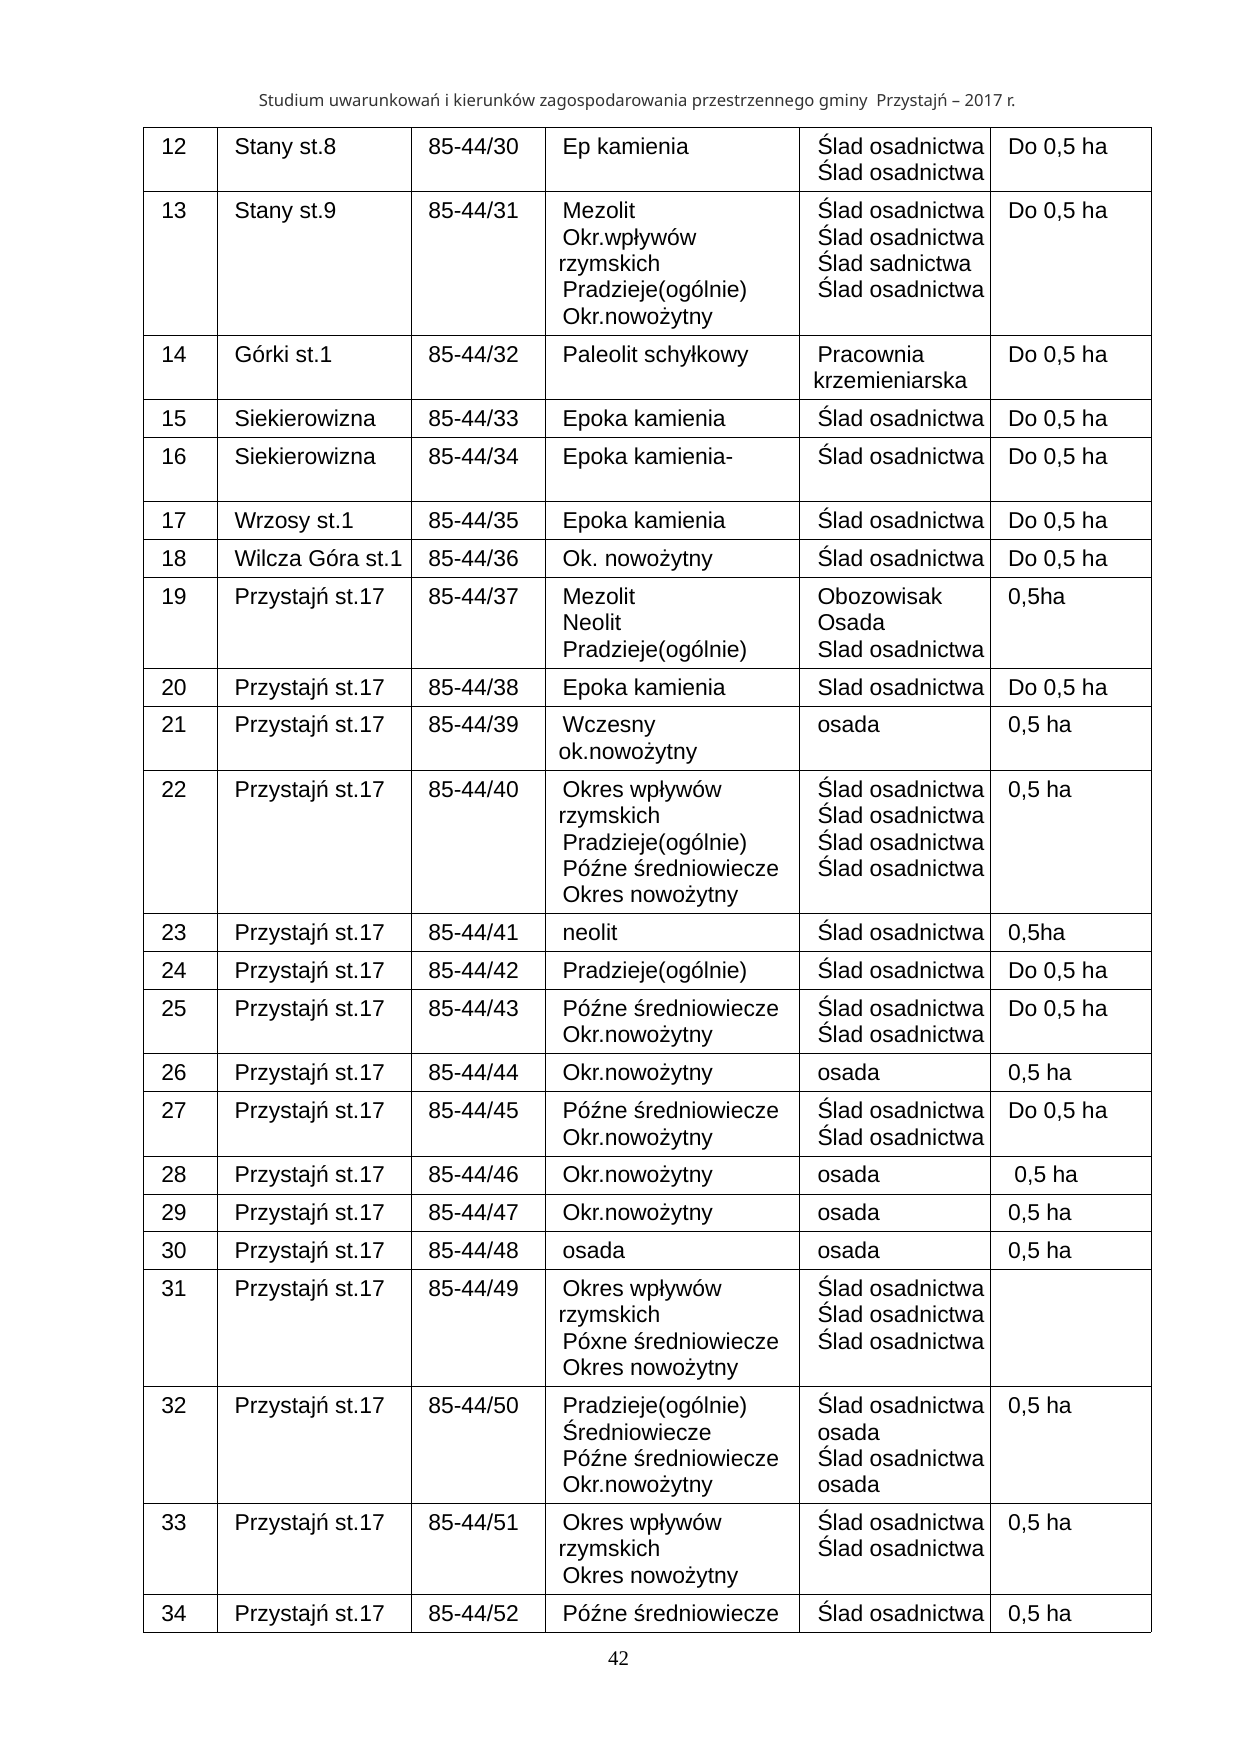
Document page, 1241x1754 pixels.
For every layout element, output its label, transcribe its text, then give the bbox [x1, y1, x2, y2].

table_cell 0,5 ha [991, 1232, 1151, 1269]
table_cell osada [800, 1195, 990, 1231]
table_cell Wilcza Góra st.1 [218, 540, 411, 577]
table_cell 21 [144, 707, 217, 770]
table_cell Do 0,5 ha [991, 540, 1151, 577]
table_cell 14 [144, 336, 217, 399]
table_cell Do 0,5 ha [991, 952, 1151, 989]
table_cell 85-44/41 [412, 914, 545, 951]
table_cell 26 [144, 1054, 217, 1091]
table_cell Ślad osadnictwa osada Ślad osadnictwa osada [800, 1387, 990, 1503]
table_cell Przystajń st.17 [218, 990, 411, 1053]
table_cell Przystajń st.17 [218, 1157, 411, 1193]
table_cell osada [800, 1232, 990, 1269]
table_cell Do 0,5 ha [991, 1092, 1151, 1156]
table_cell Ślad osadnictwa Ślad osadnictwa [800, 990, 990, 1053]
table_cell 85-44/33 [412, 400, 545, 437]
table_cell 0,5 ha [991, 1387, 1151, 1503]
table_cell Slad osadnictwa [800, 669, 990, 706]
table_cell Ślad osadnictwa [800, 914, 990, 951]
table_cell Późne średniowiecze [546, 1595, 799, 1632]
table_cell [991, 1270, 1151, 1386]
table_cell 85-44/50 [412, 1387, 545, 1503]
table_cell 20 [144, 669, 217, 706]
table_cell Epoka kamienia [546, 669, 799, 706]
table_cell Ślad osadnictwa Ślad osadnictwa Ślad osadnictwa [800, 1270, 990, 1386]
table_cell Ślad osadnictwa [800, 1595, 990, 1632]
table_cell Pradzieje(ogólnie) [546, 952, 799, 989]
table_cell 24 [144, 952, 217, 989]
table_cell Ślad osadnictwa [800, 952, 990, 989]
table_cell 85-44/49 [412, 1270, 545, 1386]
table_cell Pracownia krzemieniarska [800, 336, 990, 399]
table_cell Do 0,5 ha [991, 336, 1151, 399]
table_cell neolit [546, 914, 799, 951]
table_cell Przystajń st.17 [218, 1504, 411, 1594]
table_cell 0,5ha [991, 914, 1151, 951]
table_cell 0,5 ha [991, 1504, 1151, 1594]
table_cell 30 [144, 1232, 217, 1269]
table_cell Przystajń st.17 [218, 1595, 411, 1632]
table_cell Do 0,5 ha [991, 669, 1151, 706]
table_cell Okr.nowożytny [546, 1054, 799, 1091]
table_cell 31 [144, 1270, 217, 1386]
table_cell Przystajń st.17 [218, 1270, 411, 1386]
table_cell 23 [144, 914, 217, 951]
table_cell Do 0,5 ha [991, 438, 1151, 501]
table_cell 17 [144, 502, 217, 539]
table_cell Przystajń st.17 [218, 669, 411, 706]
table_cell Do 0,5 ha [991, 400, 1151, 437]
table_cell Okr.nowożytny [546, 1157, 799, 1193]
table_cell Epoka kamienia [546, 400, 799, 437]
table_cell Okres wpływów rzymskich Póxne średniowiecze Okres nowożytny [546, 1270, 799, 1386]
table_cell 85-44/47 [412, 1195, 545, 1231]
table_cell 85-44/32 [412, 336, 545, 399]
table_cell 85-44/48 [412, 1232, 545, 1269]
table_cell Przystajń st.17 [218, 1195, 411, 1231]
table_cell Stany st.9 [218, 192, 411, 335]
table_cell 85-44/51 [412, 1504, 545, 1594]
table_cell 0,5 ha [991, 1054, 1151, 1091]
table_cell Siekierowizna [218, 400, 411, 437]
table_cell 85-44/34 [412, 438, 545, 501]
table_cell Ślad osadnictwa [800, 502, 990, 539]
table_cell Do 0,5 ha [991, 502, 1151, 539]
table_cell 22 [144, 771, 217, 913]
table_cell Przystajń st.17 [218, 578, 411, 668]
table_cell 85-44/44 [412, 1054, 545, 1091]
table_cell osada [800, 1054, 990, 1091]
table_cell 0,5 ha [991, 1157, 1151, 1193]
table_cell 85-44/30 [412, 128, 545, 191]
table_cell 85-44/43 [412, 990, 545, 1053]
table_cell Przystajń st.17 [218, 952, 411, 989]
table_cell Przystajń st.17 [218, 1092, 411, 1156]
table_cell Ślad osadnictwa Ślad osadnictwa Ślad sadnictwa Ślad osadnictwa [800, 192, 990, 335]
table_cell Mezolit Neolit Pradzieje(ogólnie) [546, 578, 799, 668]
table_cell Do 0,5 ha [991, 192, 1151, 335]
table_cell 85-44/35 [412, 502, 545, 539]
table_cell Do 0,5 ha [991, 128, 1151, 191]
table_cell 19 [144, 578, 217, 668]
table_cell Przystajń st.17 [218, 771, 411, 913]
table_cell Przystajń st.17 [218, 707, 411, 770]
table_cell 18 [144, 540, 217, 577]
table_cell Górki st.1 [218, 336, 411, 399]
table_cell 85-44/52 [412, 1595, 545, 1632]
table_cell Późne średniowiecze Okr.nowożytny [546, 990, 799, 1053]
table_cell 34 [144, 1595, 217, 1632]
table_cell 85-44/39 [412, 707, 545, 770]
table_cell 27 [144, 1092, 217, 1156]
table_cell Obozowisak Osada Slad osadnictwa [800, 578, 990, 668]
table_cell Epoka kamienia- [546, 438, 799, 501]
table_cell 85-44/42 [412, 952, 545, 989]
table_cell 33 [144, 1504, 217, 1594]
table_cell Ślad osadnictwa Ślad osadnictwa Ślad osadnictwa Ślad osadnictwa [800, 771, 990, 913]
table_cell 85-44/40 [412, 771, 545, 913]
table_cell Przystajń st.17 [218, 1232, 411, 1269]
table_cell Pradzieje(ogólnie) Średniowiecze Późne średniowiecze Okr.nowożytny [546, 1387, 799, 1503]
table_cell Przystajń st.17 [218, 1054, 411, 1091]
table_cell Ślad osadnictwa [800, 400, 990, 437]
table_cell Ślad osadnictwa [800, 438, 990, 501]
table_cell Okres wpływów rzymskich Pradzieje(ogólnie) Późne średniowiecze Okres nowożytny [546, 771, 799, 913]
table_cell Ślad osadnictwa Ślad osadnictwa [800, 128, 990, 191]
table_cell Siekierowizna [218, 438, 411, 501]
table_cell 0,5 ha [991, 1595, 1151, 1632]
table_cell Epoka kamienia [546, 502, 799, 539]
table_cell Przystajń st.17 [218, 1387, 411, 1503]
table_cell 85-44/36 [412, 540, 545, 577]
table_cell 0,5 ha [991, 771, 1151, 913]
table_cell 0,5ha [991, 578, 1151, 668]
table_cell 16 [144, 438, 217, 501]
table_cell 85-44/46 [412, 1157, 545, 1193]
table_cell Okr.nowożytny [546, 1195, 799, 1231]
table_cell Ep kamienia [546, 128, 799, 191]
table_cell Stany st.8 [218, 128, 411, 191]
table_cell Ślad osadnictwa Ślad osadnictwa [800, 1092, 990, 1156]
table_cell 0,5 ha [991, 707, 1151, 770]
table_cell 29 [144, 1195, 217, 1231]
table_cell 85-44/38 [412, 669, 545, 706]
table_cell 85-44/45 [412, 1092, 545, 1156]
table_cell 32 [144, 1387, 217, 1503]
table_cell 13 [144, 192, 217, 335]
table_cell 85-44/37 [412, 578, 545, 668]
table_cell 15 [144, 400, 217, 437]
table_cell Ślad osadnictwa Ślad osadnictwa [800, 1504, 990, 1594]
table_cell 0,5 ha [991, 1195, 1151, 1231]
table_cell Ślad osadnictwa [800, 540, 990, 577]
table_cell osada [546, 1232, 799, 1269]
table_cell Wczesny ok.nowożytny [546, 707, 799, 770]
table_cell Wrzosy st.1 [218, 502, 411, 539]
table_cell Przystajń st.17 [218, 914, 411, 951]
table_cell Paleolit schyłkowy [546, 336, 799, 399]
table_cell 25 [144, 990, 217, 1053]
table_cell Okres wpływów rzymskich Okres nowożytny [546, 1504, 799, 1594]
table_cell osada [800, 1157, 990, 1193]
table_cell 12 [144, 128, 217, 191]
table_cell Do 0,5 ha [991, 990, 1151, 1053]
table_cell 85-44/31 [412, 192, 545, 335]
table_cell Mezolit Okr.wpływów rzymskich Pradzieje(ogólnie) Okr.nowożytny [546, 192, 799, 335]
table_cell 28 [144, 1157, 217, 1193]
table_cell osada [800, 707, 990, 770]
table_cell Ok. nowożytny [546, 540, 799, 577]
table_cell Późne średniowiecze Okr.nowożytny [546, 1092, 799, 1156]
